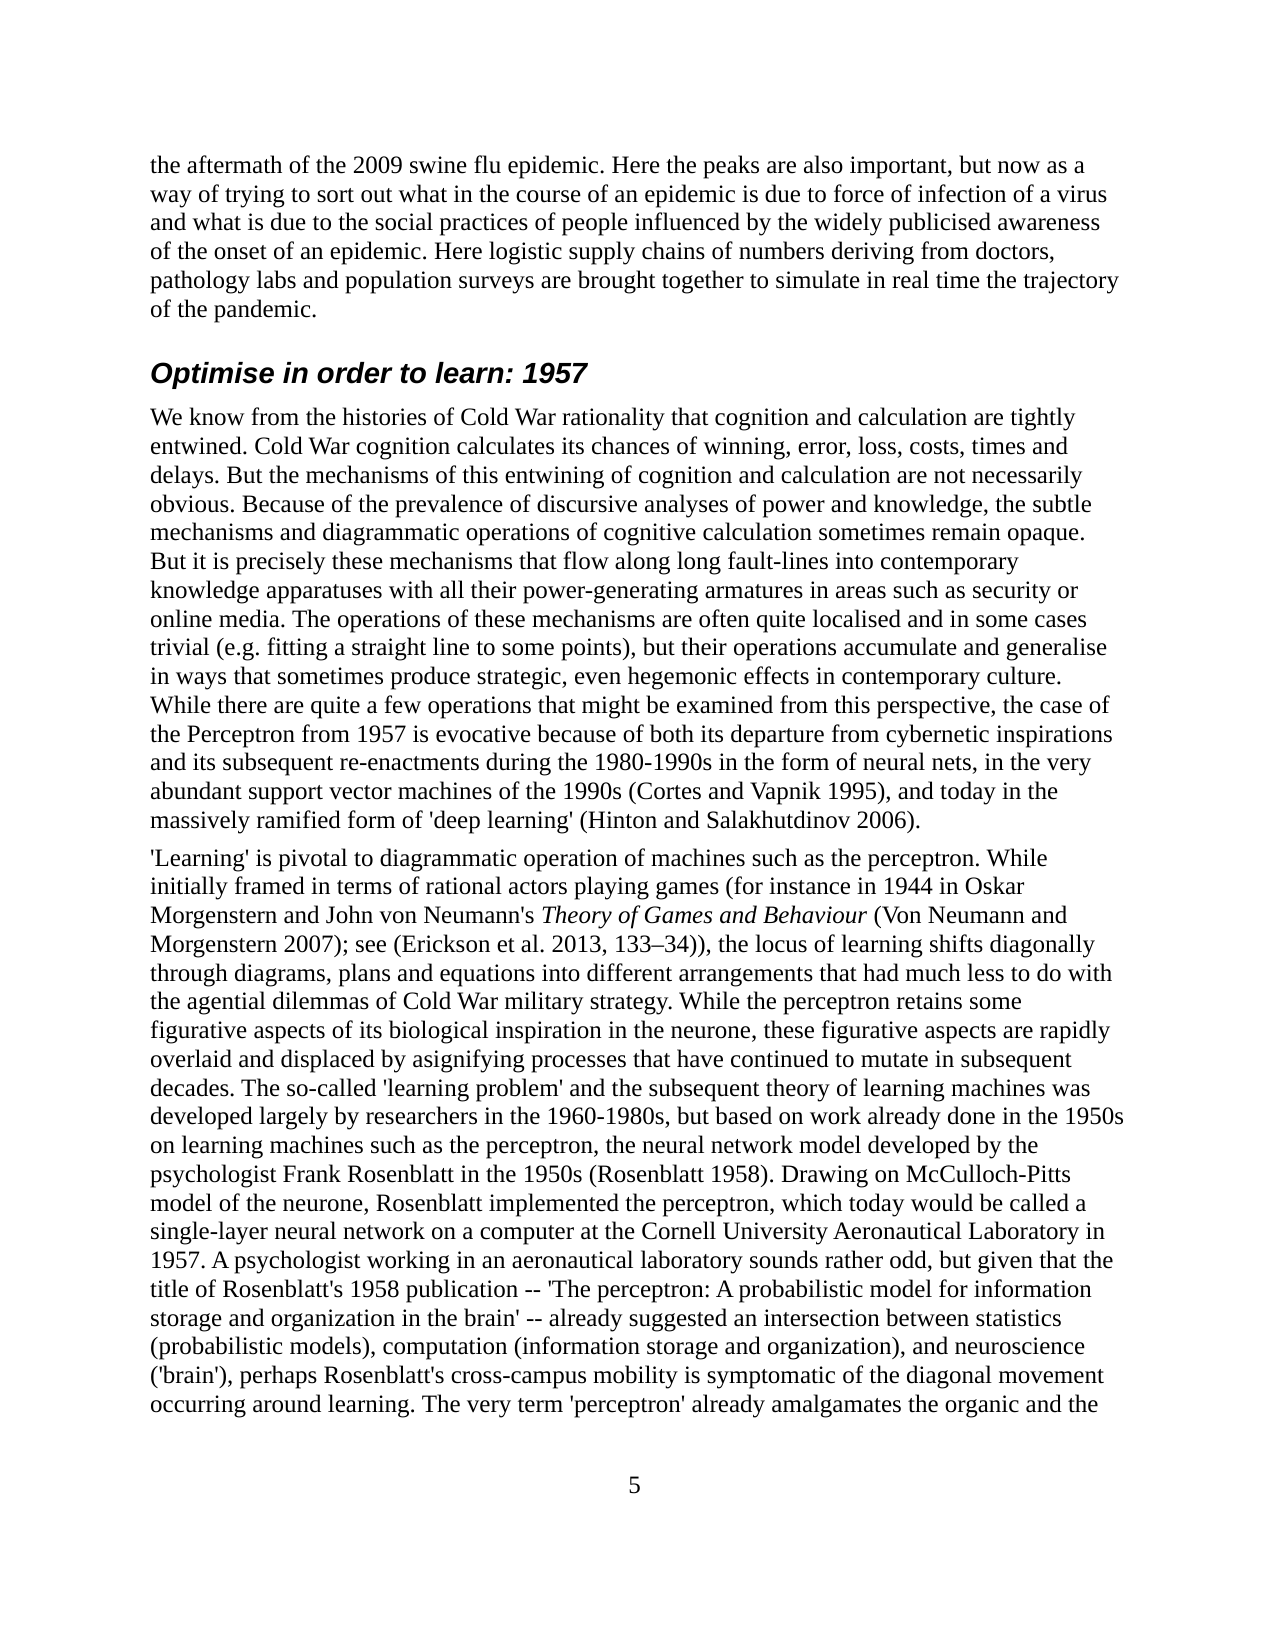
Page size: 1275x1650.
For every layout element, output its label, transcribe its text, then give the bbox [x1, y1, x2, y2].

text We know from the histories of Cold War rationality that cognition and calculation are tightly entwined. Cold War cognition calculates its chances of winning, error, loss, costs, times and delays. But the mechanisms of this entwining of cognition and calculation are not necessarily obvious. Because of the prevalence of discursive analyses of power and knowledge, the subtle mechanisms and diagrammatic operations of cognitive calculation sometimes remain opaque. But it is precisely these mechanisms that flow along long fault-lines into contemporary knowledge apparatuses with all their power-generating armatures in areas such as security or online media. The operations of these mechanisms are often quite localised and in some cases trivial (e.g. fitting a straight line to some points), but their operations accumulate and generalise in ways that sometimes produce strategic, even hegemonic effects in contemporary culture. While there are quite a few operations that might be examined from this perspective, the case of the Perceptron from 1957 is evocative because of both its departure from cybernetic inspirations and its subsequent re-enactments during the 1980-1990s in the form of neural nets, in the very abundant support vector machines of the 1990s (Cortes and Vapnik 1995), and today in the massively ramified form of 'deep learning' (Hinton and Salakhutdinov 2006). [150, 402, 1125, 834]
subtitle Optimise in order to learn: 1957 [150, 356, 1125, 390]
text 'Learning' is pivotal to diagrammatic operation of machines such as the perceptron. While initially framed in terms of rational actors playing games (for instance in 1944 in Oskar Morgenstern and John von Neumann's Theory of Games and Behaviour (Von Neumann and Morgenstern 2007); see (Erickson et al. 2013, 133–34)), the locus of learning shifts diagonally through diagrams, plans and equations into different arrangements that had much less to do with the agential dilemmas of Cold War military strategy. While the perceptron retains some figurative aspects of its biological inspiration in the neurone, these figurative aspects are rapidly overlaid and displaced by asignifying processes that have continued to mutate in subsequent decades. The so-called 'learning problem' and the subsequent theory of learning machines was developed largely by researchers in the 1960-1980s, but based on work already done in the 1950s on learning machines such as the perceptron, the neural network model developed by the psychologist Frank Rosenblatt in the 1950s (Rosenblatt 1958). Drawing on McCulloch-Pitts model of the neurone, Rosenblatt implemented the perceptron, which today would be called a single-layer neural network on a computer at the Cornell University Aeronautical Laboratory in 1957. A psychologist working in an aeronautical laboratory sounds rather odd, but given that the title of Rosenblatt's 1958 publication -- 'The perceptron: A probabilistic model for information storage and organization in the brain' -- already suggested an intersection between statistics (probabilistic models), computation (information storage and organization), and neuroscience ('brain'), perhaps Rosenblatt's cross-campus mobility is symptomatic of the diagonal movement occurring around learning. The very term 'perceptron' already amalgamates the organic and the [150, 843, 1125, 1418]
text the aftermath of the 2009 swine flu epidemic. Here the peaks are also important, but now as a way of trying to sort out what in the course of an epidemic is due to force of infection of a virus and what is due to the social practices of people influenced by the widely publicised awareness of the onset of an epidemic. Here logistic supply chains of numbers deriving from doctors, pathology labs and population surveys are brought together to simulate in real time the trajectory of the pandemic. [150, 150, 1125, 322]
